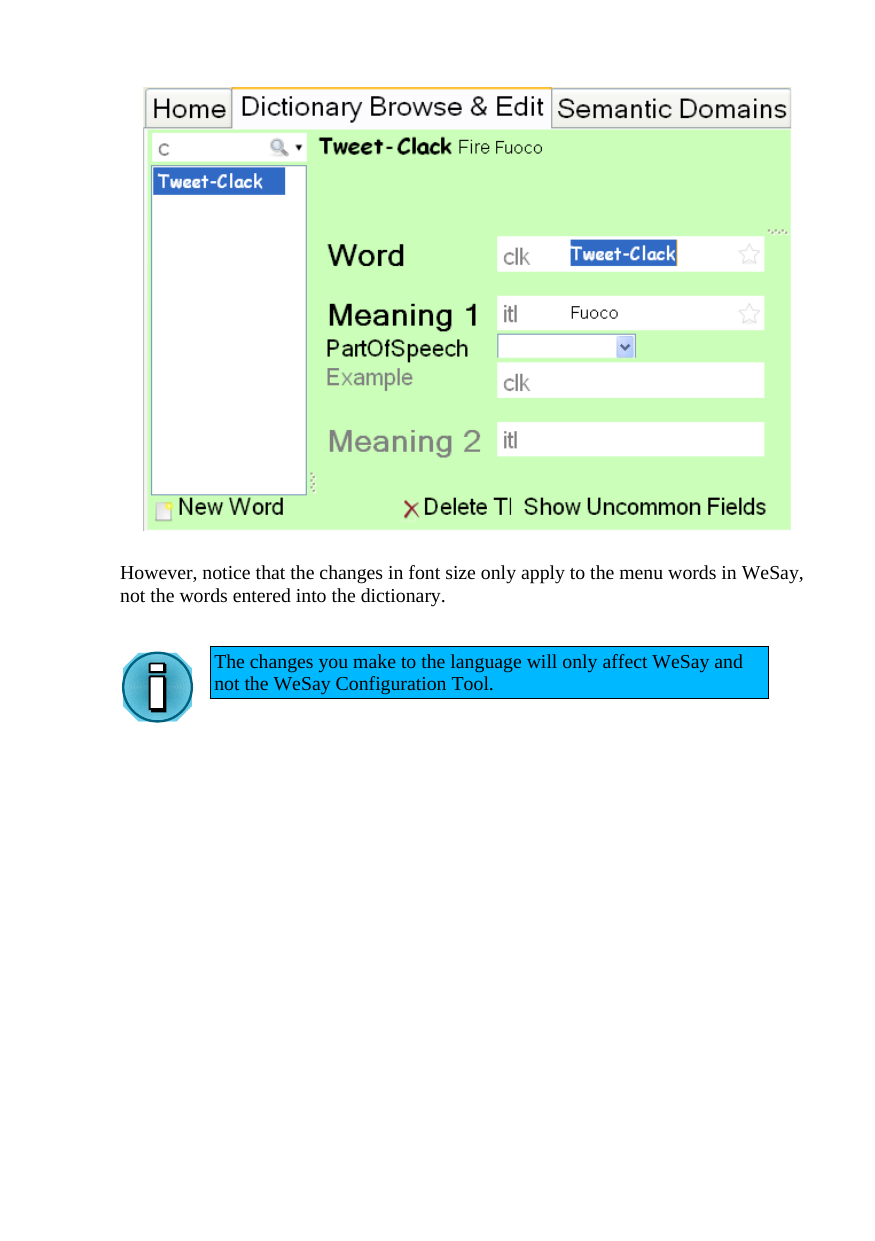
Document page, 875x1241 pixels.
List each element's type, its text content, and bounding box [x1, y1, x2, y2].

text However, notice that the changes in font size only apply to the menu words in WeSay, not the words entered into the dictionary. [120, 531, 814, 607]
text The changes you make to the language will only affect WeSay and not the WeSay Configuration Tool. [211, 647, 768, 698]
picture [143, 87, 792, 531]
